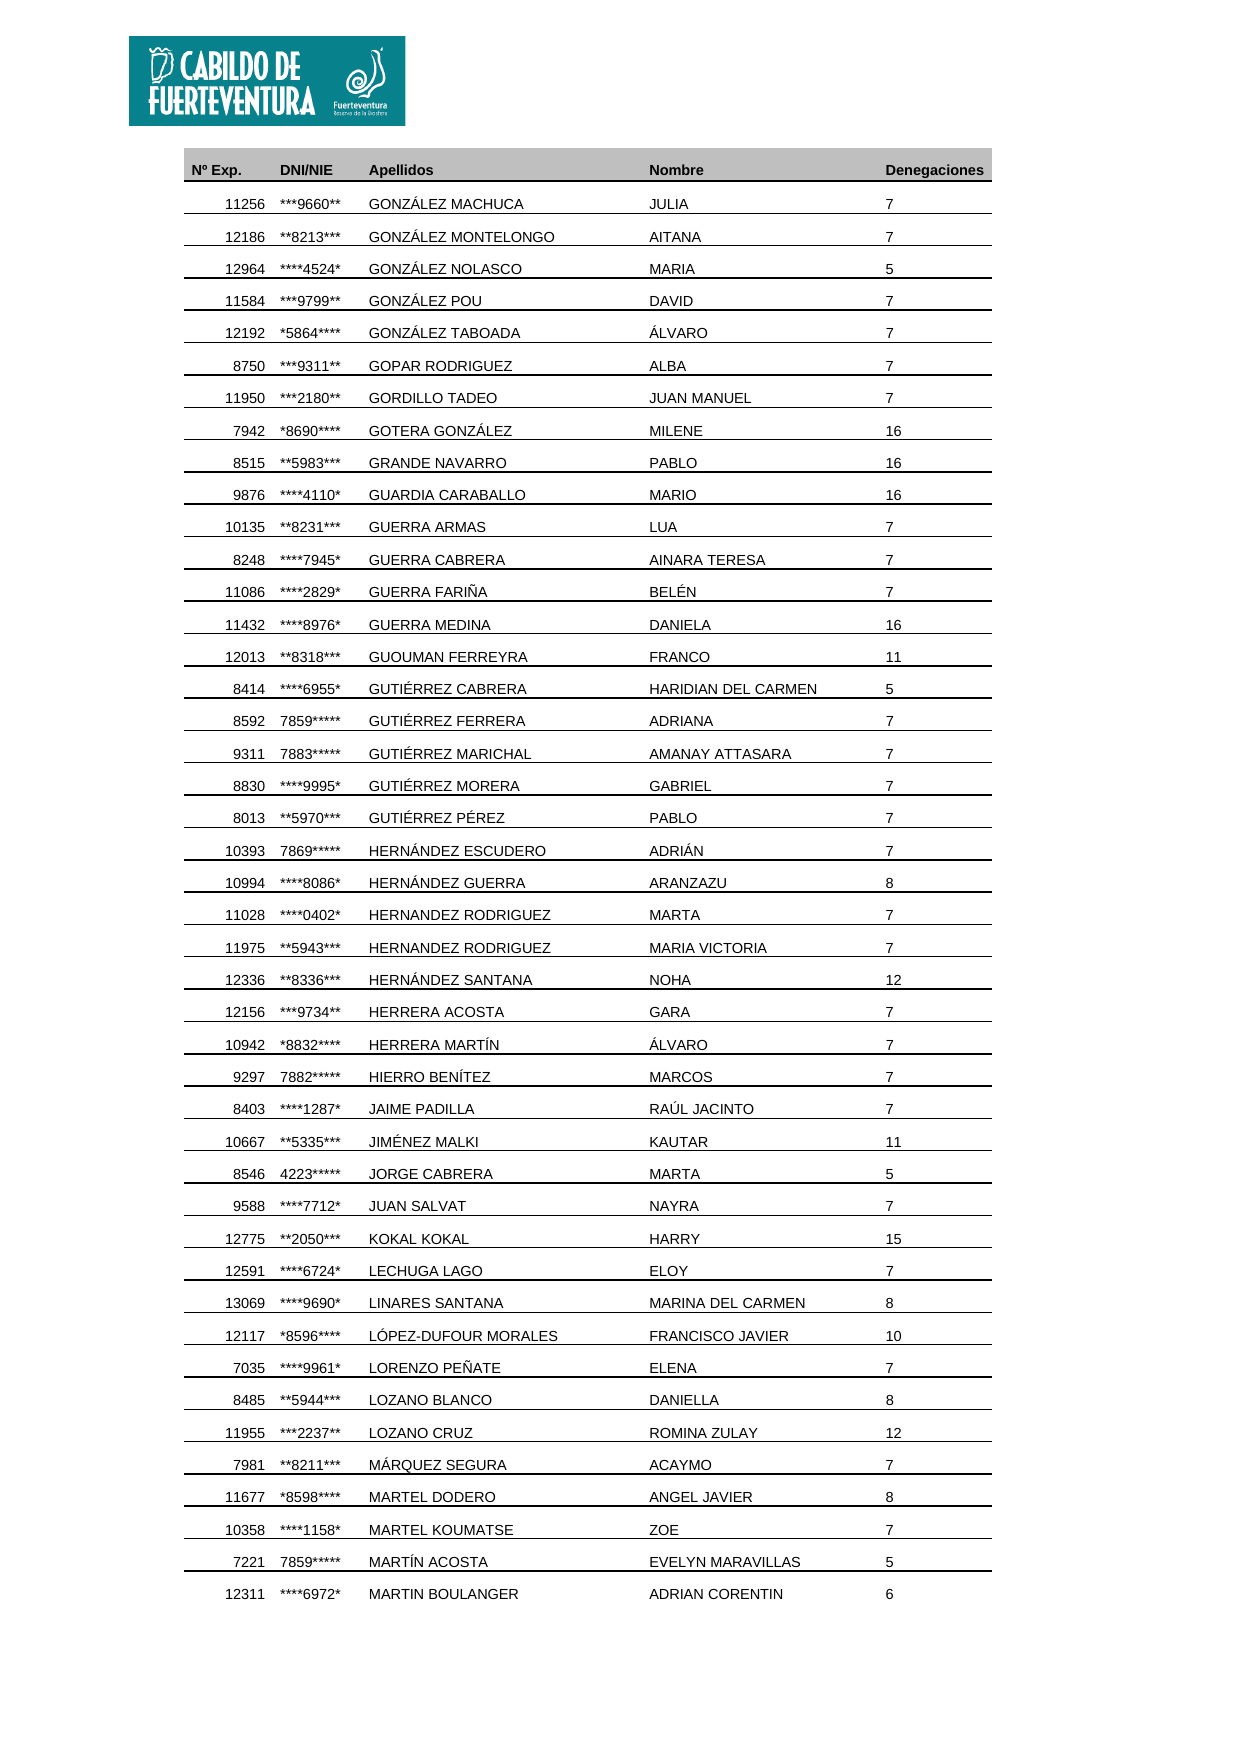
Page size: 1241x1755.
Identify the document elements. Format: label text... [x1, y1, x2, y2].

table_cell ****2829* [273, 570, 355, 600]
table_cell ****7945* [273, 537, 355, 568]
table_cell MARTA [604, 1151, 852, 1182]
table_cell 7859***** [273, 1539, 355, 1570]
table_cell JORGE CABRERA [355, 1151, 604, 1182]
table_cell 11955 [184, 1410, 273, 1441]
table_cell 16 [852, 408, 992, 439]
table_cell *5864**** [273, 311, 355, 342]
table_cell 10667 [184, 1119, 273, 1150]
table_cell MARTIN BOULANGER [355, 1572, 604, 1611]
table_cell 15 [852, 1216, 992, 1247]
table_cell 7 [852, 279, 992, 309]
table_cell *8690**** [273, 408, 355, 439]
table_cell 11256 [184, 182, 273, 212]
table_cell GORDILLO TADEO [355, 376, 604, 406]
table_cell 12591 [184, 1248, 273, 1279]
table_cell **5983*** [273, 440, 355, 471]
table_cell ****8976* [273, 602, 355, 633]
table_cell 10994 [184, 861, 273, 891]
table_cell HERRERA MARTÍN [355, 1022, 604, 1053]
table_cell 7 [852, 731, 992, 762]
table_cell 16 [852, 440, 992, 471]
table_cell 7 [852, 1184, 992, 1214]
table_cell 12775 [184, 1216, 273, 1247]
table_cell 11 [852, 1119, 992, 1150]
table_cell 7 [852, 1087, 992, 1117]
table_cell 7 [852, 311, 992, 342]
table_cell 7 [852, 570, 992, 600]
table_cell 7 [852, 925, 992, 956]
table_header Denegaciones [852, 148, 992, 180]
table_cell 10358 [184, 1507, 273, 1538]
table_cell ****1158* [273, 1507, 355, 1538]
table_cell 10 [852, 1313, 992, 1344]
table_cell 7035 [184, 1345, 273, 1376]
table_cell 7 [852, 893, 992, 923]
table_cell 8592 [184, 699, 273, 729]
table_cell MILENE [604, 408, 852, 439]
table_header Nombre [604, 148, 852, 180]
table_cell GONZÁLEZ MONTELONGO [355, 214, 604, 245]
table_cell 7869***** [273, 828, 355, 859]
table_cell DANIELA [604, 602, 852, 633]
table_cell 8 [852, 1281, 992, 1311]
table_cell GONZÁLEZ MACHUCA [355, 182, 604, 212]
table_cell MÁRQUEZ SEGURA [355, 1442, 604, 1473]
table_cell 7883***** [273, 731, 355, 762]
table_cell 7 [852, 1345, 992, 1376]
table_cell 12186 [184, 214, 273, 245]
table_cell PABLO [604, 440, 852, 471]
table_cell 11975 [184, 925, 273, 956]
table_cell MARTA [604, 893, 852, 923]
table_cell ****1287* [273, 1087, 355, 1117]
table_cell 8750 [184, 343, 273, 374]
table_cell 8 [852, 1475, 992, 1505]
table_cell MARTÍN ACOSTA [355, 1539, 604, 1570]
table_cell JUAN MANUEL [604, 376, 852, 406]
table_cell 12311 [184, 1572, 273, 1611]
table_cell **8211*** [273, 1442, 355, 1473]
table_cell MARTEL KOUMATSE [355, 1507, 604, 1538]
table_cell 12964 [184, 246, 273, 277]
table_cell 12192 [184, 311, 273, 342]
table_cell JIMÉNEZ MALKI [355, 1119, 604, 1150]
table_cell ***9734** [273, 990, 355, 1021]
table_cell HARIDIAN DEL CARMEN [604, 667, 852, 697]
table_cell ****0402* [273, 893, 355, 923]
table_cell MARIA [604, 246, 852, 277]
table_cell GONZÁLEZ TABOADA [355, 311, 604, 342]
table_cell HIERRO BENÍTEZ [355, 1055, 604, 1085]
table_cell 11677 [184, 1475, 273, 1505]
table_cell 7 [852, 1022, 992, 1053]
table_cell ****9995* [273, 763, 355, 794]
table_cell **5335*** [273, 1119, 355, 1150]
table_cell **8213*** [273, 214, 355, 245]
table_cell 8414 [184, 667, 273, 697]
table_cell 7 [852, 1055, 992, 1085]
table_cell **5944*** [273, 1378, 355, 1408]
table_cell 5 [852, 667, 992, 697]
table_cell 8 [852, 861, 992, 891]
table_cell 5 [852, 1539, 992, 1570]
table_cell 12 [852, 1410, 992, 1441]
table_cell ****6972* [273, 1572, 355, 1611]
table_header Apellidos [355, 148, 604, 180]
table_cell ****9961* [273, 1345, 355, 1376]
table_cell HERNÁNDEZ SANTANA [355, 957, 604, 988]
table_cell DAVID [604, 279, 852, 309]
table_cell KOKAL KOKAL [355, 1216, 604, 1247]
table_cell LOZANO CRUZ [355, 1410, 604, 1441]
table_cell 10393 [184, 828, 273, 859]
table_cell 7 [852, 1442, 992, 1473]
table_cell BELÉN [604, 570, 852, 600]
table_cell MARCOS [604, 1055, 852, 1085]
table_cell LÓPEZ-DUFOUR MORALES [355, 1313, 604, 1344]
table_cell 11432 [184, 602, 273, 633]
table_cell NOHA [604, 957, 852, 988]
table_cell 12156 [184, 990, 273, 1021]
table_cell **2050*** [273, 1216, 355, 1247]
table_cell 12336 [184, 957, 273, 988]
table_cell ARANZAZU [604, 861, 852, 891]
table_cell HERNANDEZ RODRIGUEZ [355, 893, 604, 923]
table_cell ***9660** [273, 182, 355, 212]
table_cell 8013 [184, 796, 273, 827]
table_cell 7 [852, 796, 992, 827]
table_cell HERNÁNDEZ GUERRA [355, 861, 604, 891]
table_cell ****6724* [273, 1248, 355, 1279]
table_cell 5 [852, 1151, 992, 1182]
table_cell 11584 [184, 279, 273, 309]
table_cell 7882***** [273, 1055, 355, 1085]
table_cell 12013 [184, 634, 273, 665]
table_cell MARIO [604, 473, 852, 503]
table_cell 8546 [184, 1151, 273, 1182]
table_cell 7 [852, 182, 992, 212]
table_cell 7 [852, 828, 992, 859]
table_cell JAIME PADILLA [355, 1087, 604, 1117]
table_cell GRANDE NAVARRO [355, 440, 604, 471]
table_cell GUTIÉRREZ MARICHAL [355, 731, 604, 762]
table_cell 8248 [184, 537, 273, 568]
table_cell ****4110* [273, 473, 355, 503]
table_cell 7 [852, 1248, 992, 1279]
table_cell 7 [852, 990, 992, 1021]
table_cell 7942 [184, 408, 273, 439]
table_cell ADRIANA [604, 699, 852, 729]
table_cell 12117 [184, 1313, 273, 1344]
table_cell LORENZO PEÑATE [355, 1345, 604, 1376]
table_cell 10942 [184, 1022, 273, 1053]
table_cell ZOE [604, 1507, 852, 1538]
table_cell **8336*** [273, 957, 355, 988]
table_cell PABLO [604, 796, 852, 827]
table_cell AMANAY ATTASARA [604, 731, 852, 762]
table_cell 8830 [184, 763, 273, 794]
table_cell GUTIÉRREZ MORERA [355, 763, 604, 794]
table_cell JULIA [604, 182, 852, 212]
table_cell GOTERA GONZÁLEZ [355, 408, 604, 439]
table_cell GUTIÉRREZ CABRERA [355, 667, 604, 697]
table_cell 8515 [184, 440, 273, 471]
table_header DNI/NIE [273, 148, 355, 180]
table_cell 9311 [184, 731, 273, 762]
table_cell 16 [852, 602, 992, 633]
table_cell 9297 [184, 1055, 273, 1085]
table_cell ***2237** [273, 1410, 355, 1441]
table_cell 7859***** [273, 699, 355, 729]
table_cell 12 [852, 957, 992, 988]
table_cell GUOUMAN FERREYRA [355, 634, 604, 665]
table_cell ÁLVARO [604, 311, 852, 342]
table_cell MARINA DEL CARMEN [604, 1281, 852, 1311]
table_cell AINARA TERESA [604, 537, 852, 568]
table_cell *8596**** [273, 1313, 355, 1344]
table_cell 9588 [184, 1184, 273, 1214]
table_cell EVELYN MARAVILLAS [604, 1539, 852, 1570]
table_cell NAYRA [604, 1184, 852, 1214]
table_cell ***9311** [273, 343, 355, 374]
table_header Nº Exp. [184, 148, 273, 180]
table_cell KAUTAR [604, 1119, 852, 1150]
table_cell ANGEL JAVIER [604, 1475, 852, 1505]
table_cell **8231*** [273, 505, 355, 536]
table_cell 7 [852, 376, 992, 406]
table_cell ELOY [604, 1248, 852, 1279]
table_cell GUERRA CABRERA [355, 537, 604, 568]
table_cell ACAYMO [604, 1442, 852, 1473]
table_cell 11028 [184, 893, 273, 923]
table_cell 7 [852, 699, 992, 729]
table_cell *8598**** [273, 1475, 355, 1505]
table_cell FRANCO [604, 634, 852, 665]
table_cell ADRIÁN [604, 828, 852, 859]
table_cell MARTEL DODERO [355, 1475, 604, 1505]
table_cell HERRERA ACOSTA [355, 990, 604, 1021]
table_cell **5970*** [273, 796, 355, 827]
table_cell GUERRA FARIÑA [355, 570, 604, 600]
table_cell 7 [852, 214, 992, 245]
table_cell GOPAR RODRIGUEZ [355, 343, 604, 374]
table_cell ***2180** [273, 376, 355, 406]
table_cell 8485 [184, 1378, 273, 1408]
table_cell ROMINA ZULAY [604, 1410, 852, 1441]
table_cell 7 [852, 763, 992, 794]
table_cell 8 [852, 1378, 992, 1408]
table_cell ****9690* [273, 1281, 355, 1311]
table_cell 11950 [184, 376, 273, 406]
table_cell HERNÁNDEZ ESCUDERO [355, 828, 604, 859]
table_cell 13069 [184, 1281, 273, 1311]
table_cell GARA [604, 990, 852, 1021]
table_cell 7 [852, 1507, 992, 1538]
table_cell DANIELLA [604, 1378, 852, 1408]
table_cell GUARDIA CARABALLO [355, 473, 604, 503]
table_cell 7981 [184, 1442, 273, 1473]
table_cell 8403 [184, 1087, 273, 1117]
table_cell FRANCISCO JAVIER [604, 1313, 852, 1344]
table_cell JUAN SALVAT [355, 1184, 604, 1214]
table_cell 11086 [184, 570, 273, 600]
table_cell 7 [852, 537, 992, 568]
table_cell GUERRA MEDINA [355, 602, 604, 633]
table_cell ÁLVARO [604, 1022, 852, 1053]
table_cell ELENA [604, 1345, 852, 1376]
table_cell 6 [852, 1572, 992, 1611]
table_cell 9876 [184, 473, 273, 503]
table_cell ****8086* [273, 861, 355, 891]
table_cell ***9799** [273, 279, 355, 309]
table_cell ****4524* [273, 246, 355, 277]
table_cell RAÚL JACINTO [604, 1087, 852, 1117]
table_cell HARRY [604, 1216, 852, 1247]
table_cell ****6955* [273, 667, 355, 697]
table_cell GABRIEL [604, 763, 852, 794]
table_cell LECHUGA LAGO [355, 1248, 604, 1279]
table_cell 7 [852, 343, 992, 374]
table_cell GONZÁLEZ NOLASCO [355, 246, 604, 277]
table_cell **8318*** [273, 634, 355, 665]
table_cell MARIA VICTORIA [604, 925, 852, 956]
table_cell GUTIÉRREZ PÉREZ [355, 796, 604, 827]
table_cell GUERRA ARMAS [355, 505, 604, 536]
table_cell 4223***** [273, 1151, 355, 1182]
table_cell LOZANO BLANCO [355, 1378, 604, 1408]
table_cell AITANA [604, 214, 852, 245]
table_cell ALBA [604, 343, 852, 374]
table_cell 7221 [184, 1539, 273, 1570]
table_cell **5943*** [273, 925, 355, 956]
table_cell ADRIAN CORENTIN [604, 1572, 852, 1611]
table_cell GONZÁLEZ POU [355, 279, 604, 309]
table_cell LUA [604, 505, 852, 536]
table_cell 16 [852, 473, 992, 503]
table_cell *8832**** [273, 1022, 355, 1053]
table_cell GUTIÉRREZ FERRERA [355, 699, 604, 729]
table_cell 11 [852, 634, 992, 665]
table_cell 7 [852, 505, 992, 536]
table_cell LINARES SANTANA [355, 1281, 604, 1311]
table_cell HERNANDEZ RODRIGUEZ [355, 925, 604, 956]
table_cell 5 [852, 246, 992, 277]
table_cell ****7712* [273, 1184, 355, 1214]
table_cell 10135 [184, 505, 273, 536]
